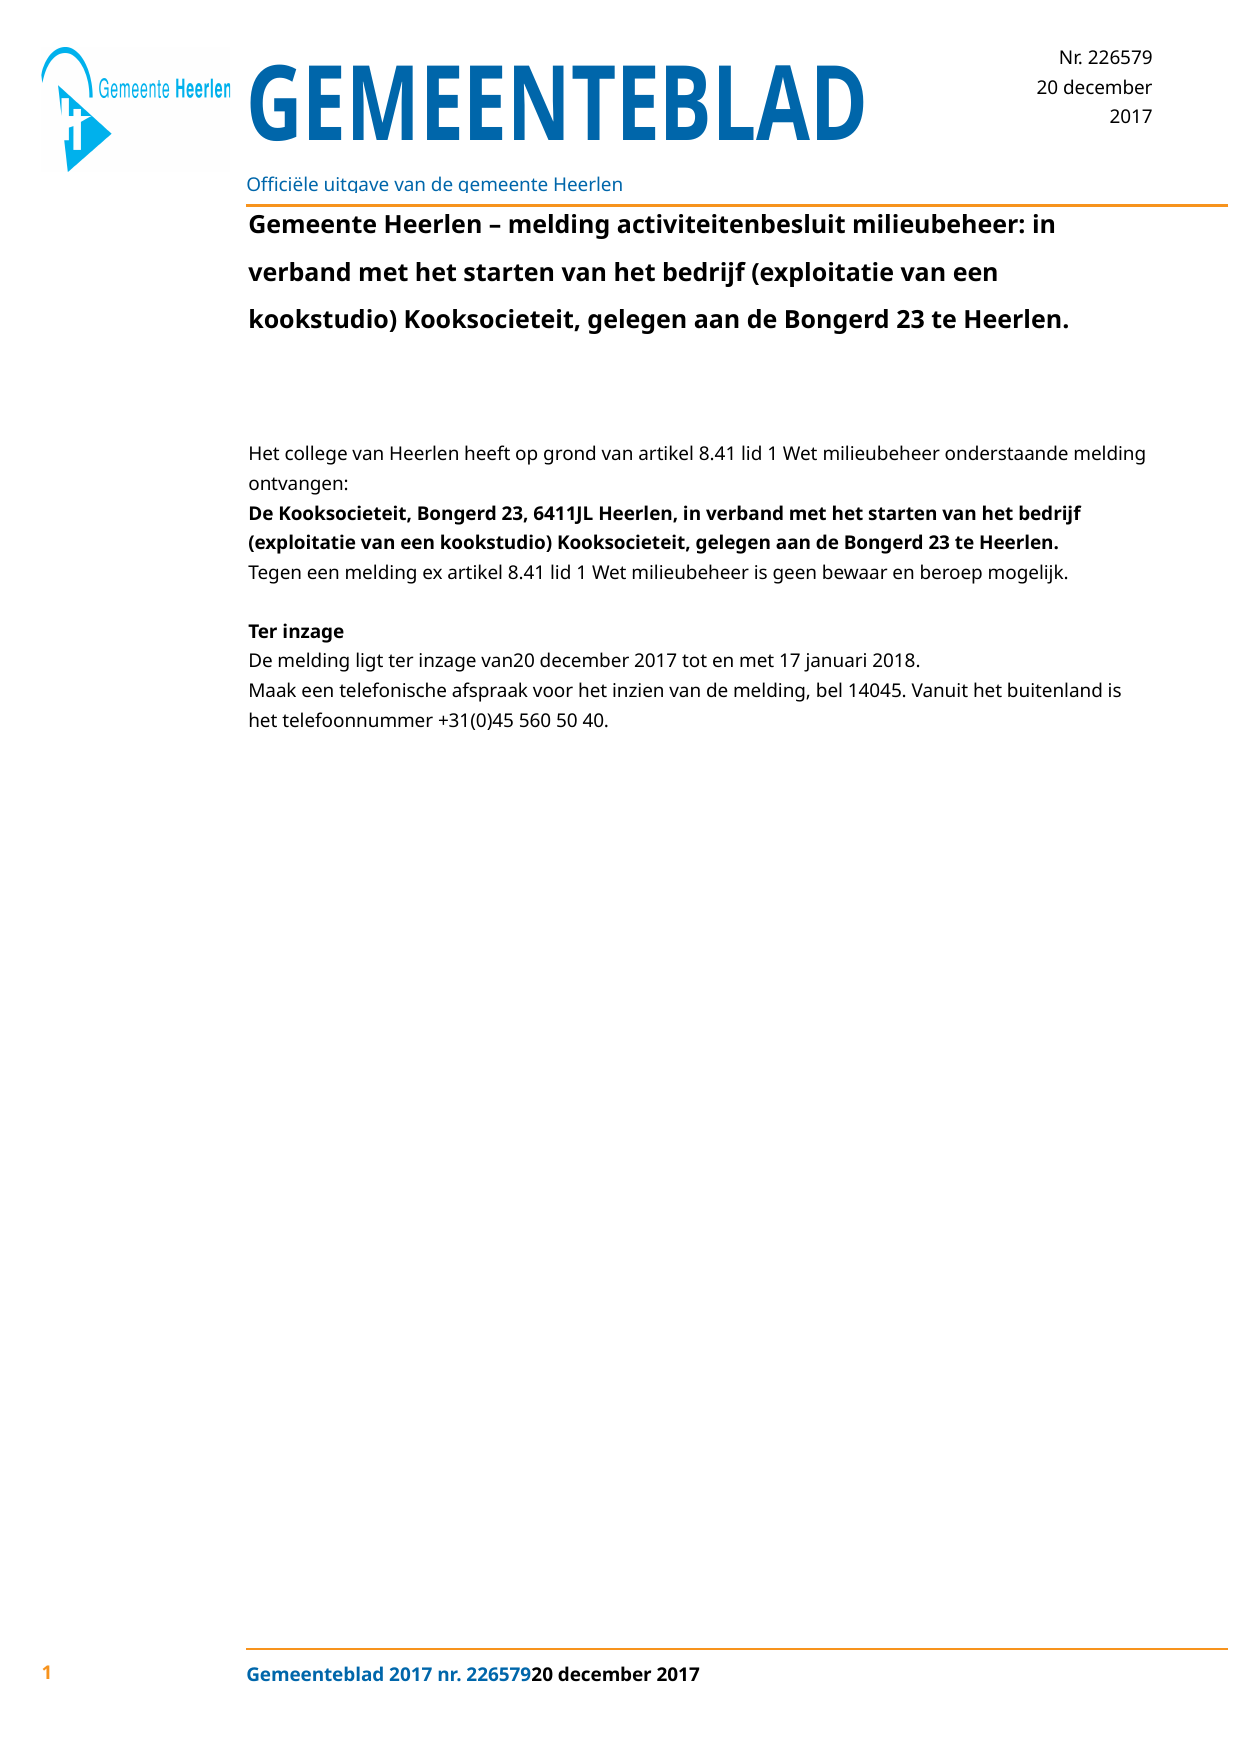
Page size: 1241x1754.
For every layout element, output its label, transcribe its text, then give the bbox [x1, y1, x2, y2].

text Maak een telefonische afspraak voor het inzien van de melding, bel 14045. Vanuit het buitenland is het telefoonnummer +31(0)45 560 50 40. [248, 677, 1152, 732]
text Gemeente Heerlen – melding activiteitenbesluit milieubeheer: in verband met het starten van het bedrijf (exploitatie van een kookstudio) Kooksocieteit, gelegen aan de Bongerd 23 te Heerlen. [248, 207, 1152, 336]
picture [41, 47, 58, 70]
text Ter inzage [248, 618, 1152, 644]
text Tegen een melding ex artikel 8.41 lid 1 Wet milieubeheer is geen bewaar en beroep mogelijk. [248, 559, 1152, 584]
text Het college van Heerlen heeft op grond van artikel 8.41 lid 1 Wet milieubeheer onderstaande melding ontvangen: [248, 441, 1152, 496]
text De melding ligt ter inzage van20 december 2017 tot en met 17 januari 2018. [248, 648, 1152, 673]
picture [41, 47, 231, 172]
text De Kooksocieteit, Bongerd 23, 6411JL Heerlen, in verband met het starten van het bedrijf (exploitatie van een kookstudio) Kooksocieteit, gelegen aan de Bongerd 23 te Heerlen. [248, 500, 1152, 555]
